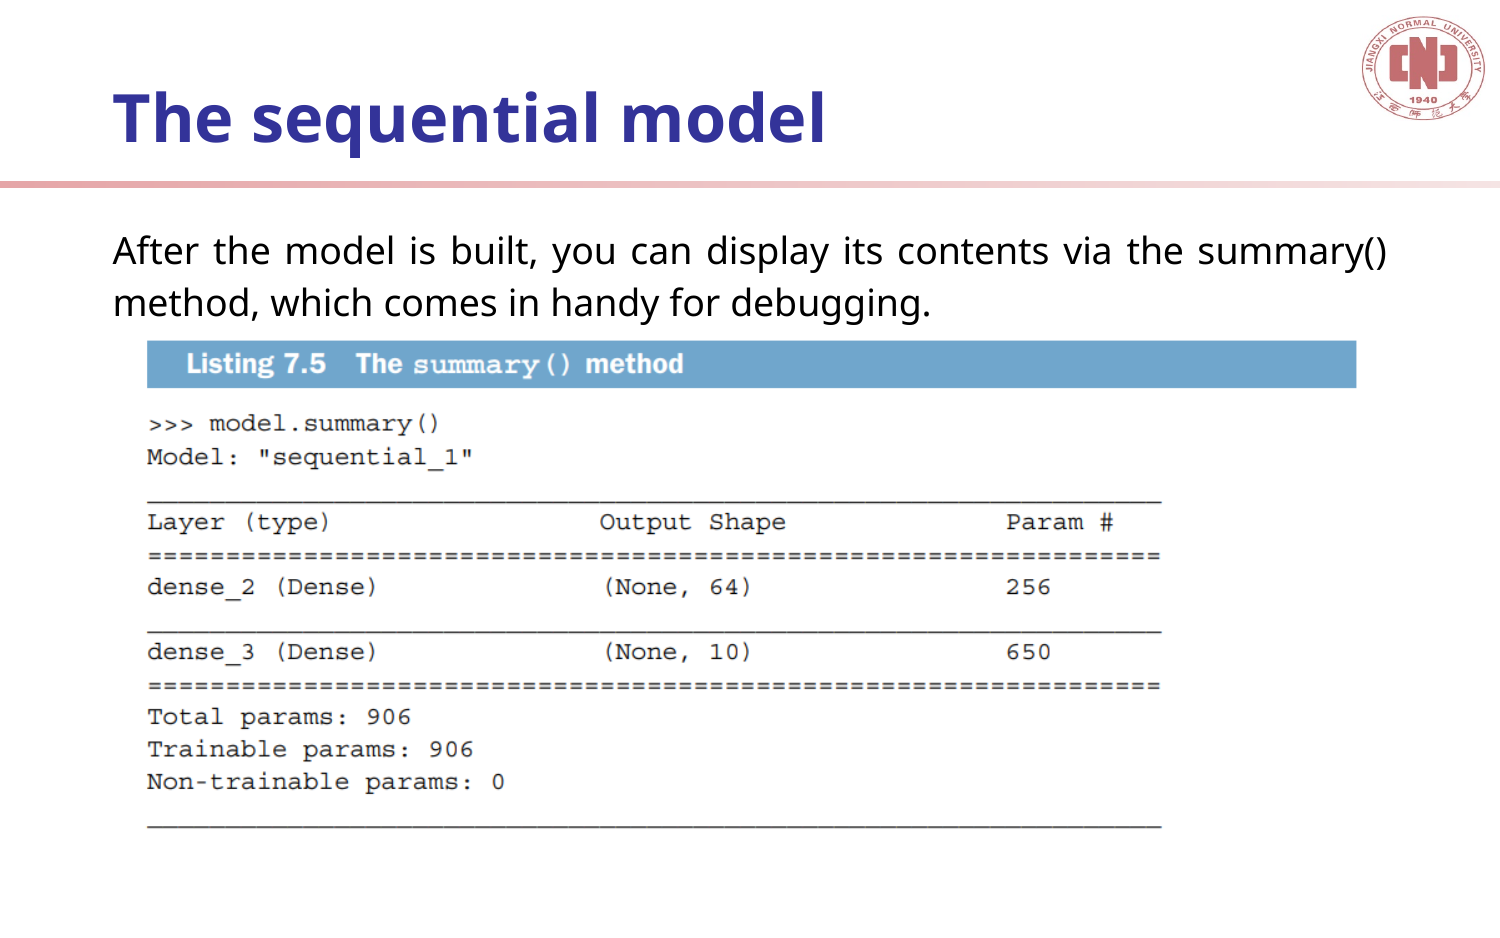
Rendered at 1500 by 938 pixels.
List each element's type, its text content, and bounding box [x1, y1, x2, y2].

list After the model is built, you can display its contents via the summary() method, which comes in handy for debugging. [112, 225, 1388, 788]
title The sequential model [112, 37, 1313, 162]
picture [1360, 15, 1486, 121]
picture [136, 327, 1369, 839]
